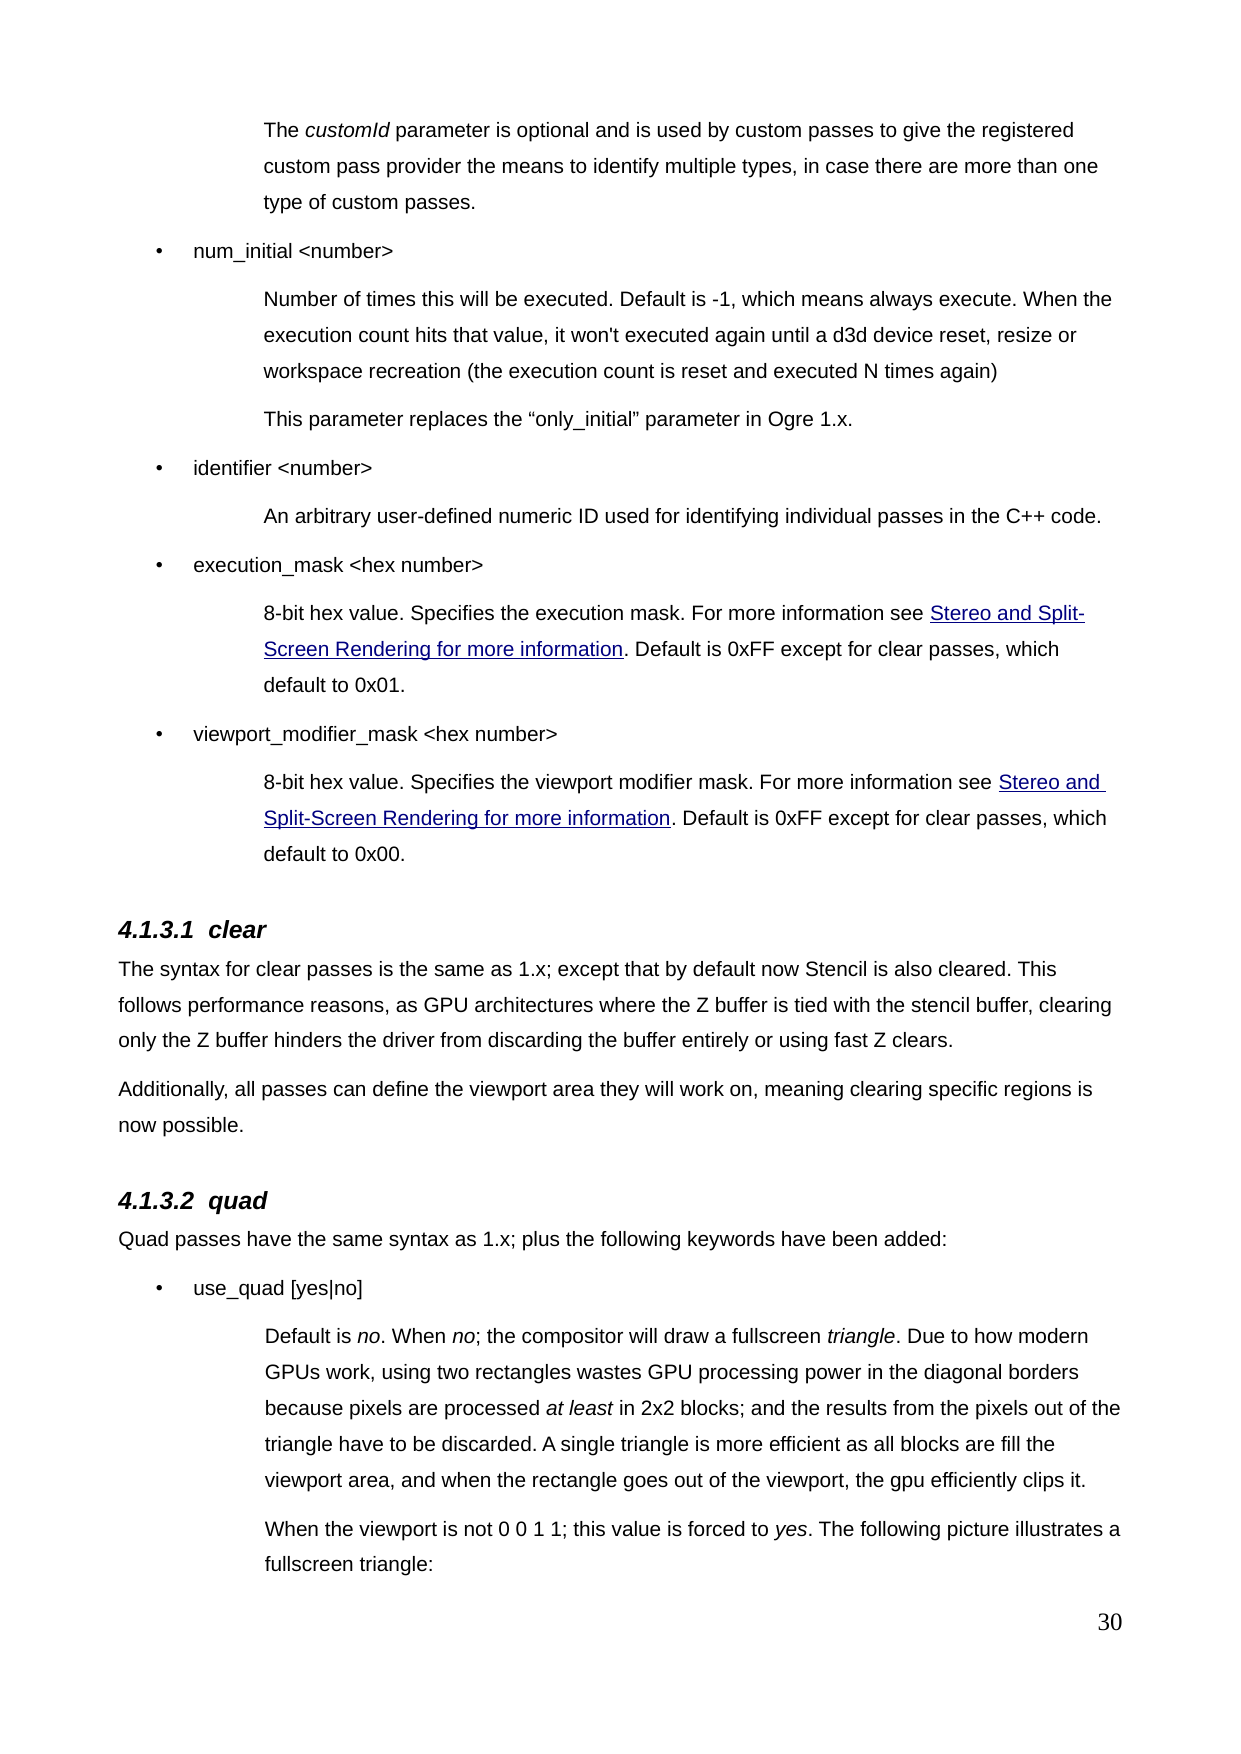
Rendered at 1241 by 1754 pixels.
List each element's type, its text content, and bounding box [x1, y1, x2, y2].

text 8-bit hex value. Specifies the viewport modifier mask. For more information see Stereo and Split-Screen Rendering for more information. Default is 0xFF except for clear passes, which default to 0x00. [263, 770, 1122, 866]
text An arbitrary user-defined numeric ID used for identifying individual passes in the C++ code. [263, 504, 1122, 528]
list viewport_modifier_mask <hex number> [156, 722, 1122, 746]
text When the viewport is not 0 0 1 1; this value is forced to yes. The following picture illustrates a fullscreen triangle: [264, 1516, 1122, 1576]
text The customId parameter is optional and is used by custom passes to give the registered custom pass provider the means to identify multiple types, in case there are more than one type of custom passes. [263, 118, 1122, 214]
list use_quad [yes|no] [156, 1276, 1122, 1300]
text Quad passes have the same syntax as 1.x; plus the following keywords have been added: [118, 1227, 1122, 1251]
text Default is no. When no; the compositor will draw a fullscreen triangle. Due to how modern GPUs work, using two rectangles wastes GPU processing power in the diagonal borders because pixels are processed at least in 2x2 blocks; and the results from the pixels out of the triangle have to be discarded. A single triangle is more efficient as all blocks are fill the viewport area, and when the rectangle goes out of the viewport, the gpu efficiently clips it. [264, 1324, 1122, 1492]
text This parameter replaces the “only_initial” parameter in Ogre 1.x. [263, 407, 1122, 431]
text Additionally, all passes can define the viewport area they will work on, meaning clearing specific regions is now possible. [118, 1077, 1122, 1137]
subtitle quad [118, 1186, 1122, 1215]
text 8-bit hex value. Specifies the execution mask. For more information see Stereo and Split-Screen Rendering for more information. Default is 0xFF except for clear passes, which default to 0x01. [263, 601, 1122, 697]
text The syntax for clear passes is the same as 1.x; except that by default now Stencil is also cleared. This follows performance reasons, as GPU architectures where the Z buffer is tied with the stencil buffer, clearing only the Z buffer hinders the driver from discarding the buffer entirely or using fast Z clears. [118, 956, 1122, 1052]
list execution_mask <hex number> [156, 553, 1122, 577]
list identifier <number> [156, 456, 1122, 480]
list num_initial <number> [156, 238, 1122, 262]
text Number of times this will be executed. Default is -1, which means always execute. When the execution count hits that value, it won't executed again until a d3d device reset, resize or workspace recreation (the execution count is reset and executed N times again) [263, 287, 1122, 383]
subtitle clear [118, 915, 1122, 944]
